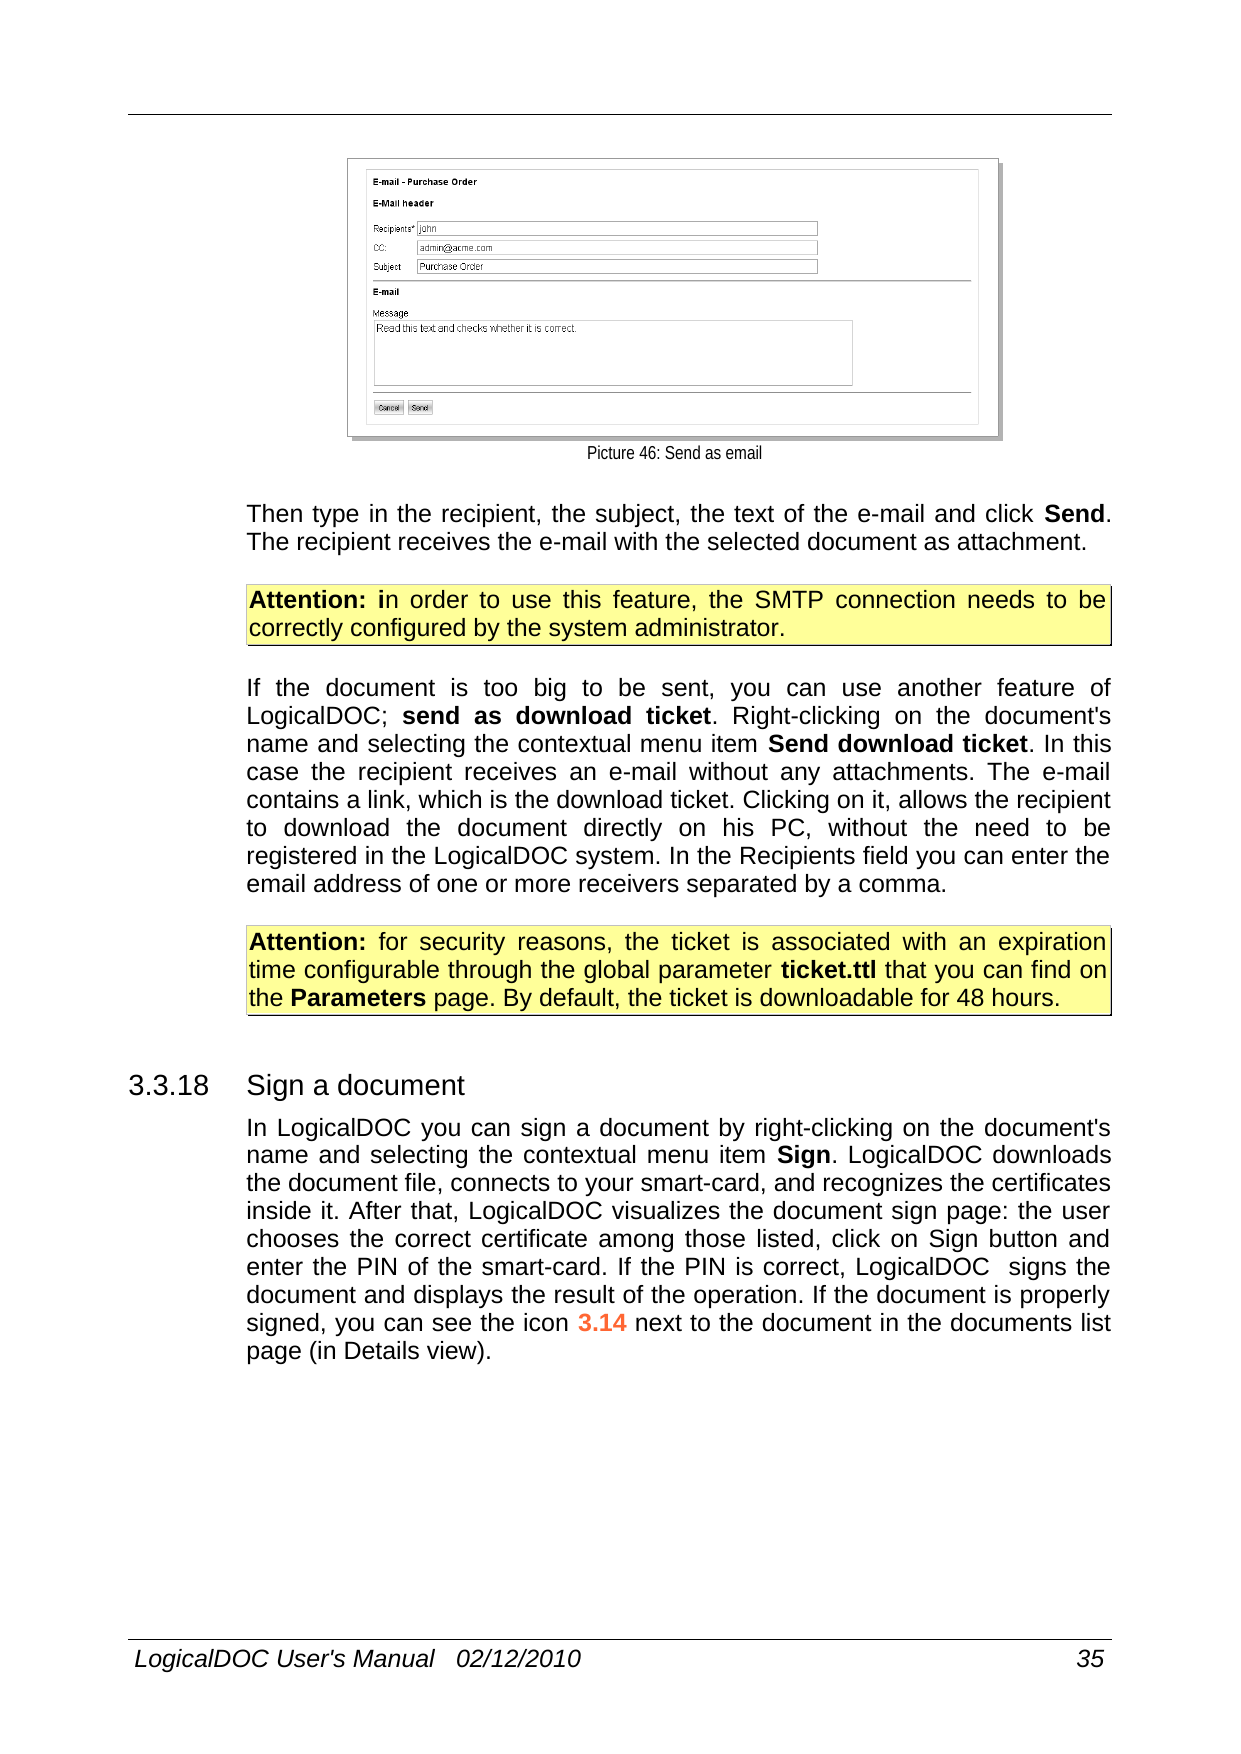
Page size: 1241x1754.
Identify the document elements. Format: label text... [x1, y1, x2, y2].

text Picture 46: Send as email [347, 437, 1002, 463]
text Attention: for security reasons, the ticket is associated with an expiration time configurable through the global parameter ticket.ttl that you can find on the Parameters page. By default, the ticket is downloadable for 48 hours. [247, 926, 1110, 1013]
text Attention: in order to use this feature, the SMTP connection needs to be correctly configured by the system administrator. [247, 585, 1110, 644]
text If the document is too big to be sent, you can use another feature of LogicalDOC; send as download ticket. Right-clicking on the document's name and selecting the contextual menu item Send download ticket. In this case the recipient receives an e-mail without any attachments. The e-mail contains a link, which is the download ticket. Clicking on it, allows the recipient to download the document directly on his PC, without the need to be registered in the LogicalDOC system. In the Recipients field you can enter the email address of one or more receivers separated by a comma. [246, 674, 1112, 897]
text Then type in the recipient, the subject, the text of the e-mail and click Send. The recipient receives the e-mail with the selected document as attachment. [246, 500, 1112, 556]
subtitle Sign a document [128, 1068, 1112, 1101]
text In LogicalDOC you can sign a document by right-clicking on the document's name and selecting the contextual menu item Sign. LogicalDOC downloads the document file, connects to your smart-card, and recognizes the certificates inside it. After that, LogicalDOC visualizes the document sign page: the user chooses the correct certificate among those listed, click on Sign button and enter the PIN of the smart-card. If the PIN is correct, LogicalDOC signs the document and displays the result of the operation. If the document is properly signed, you can see the icon 3.14 next to the document in the documents list page (in Details view). [246, 1113, 1112, 1365]
picture [363, 167, 982, 427]
